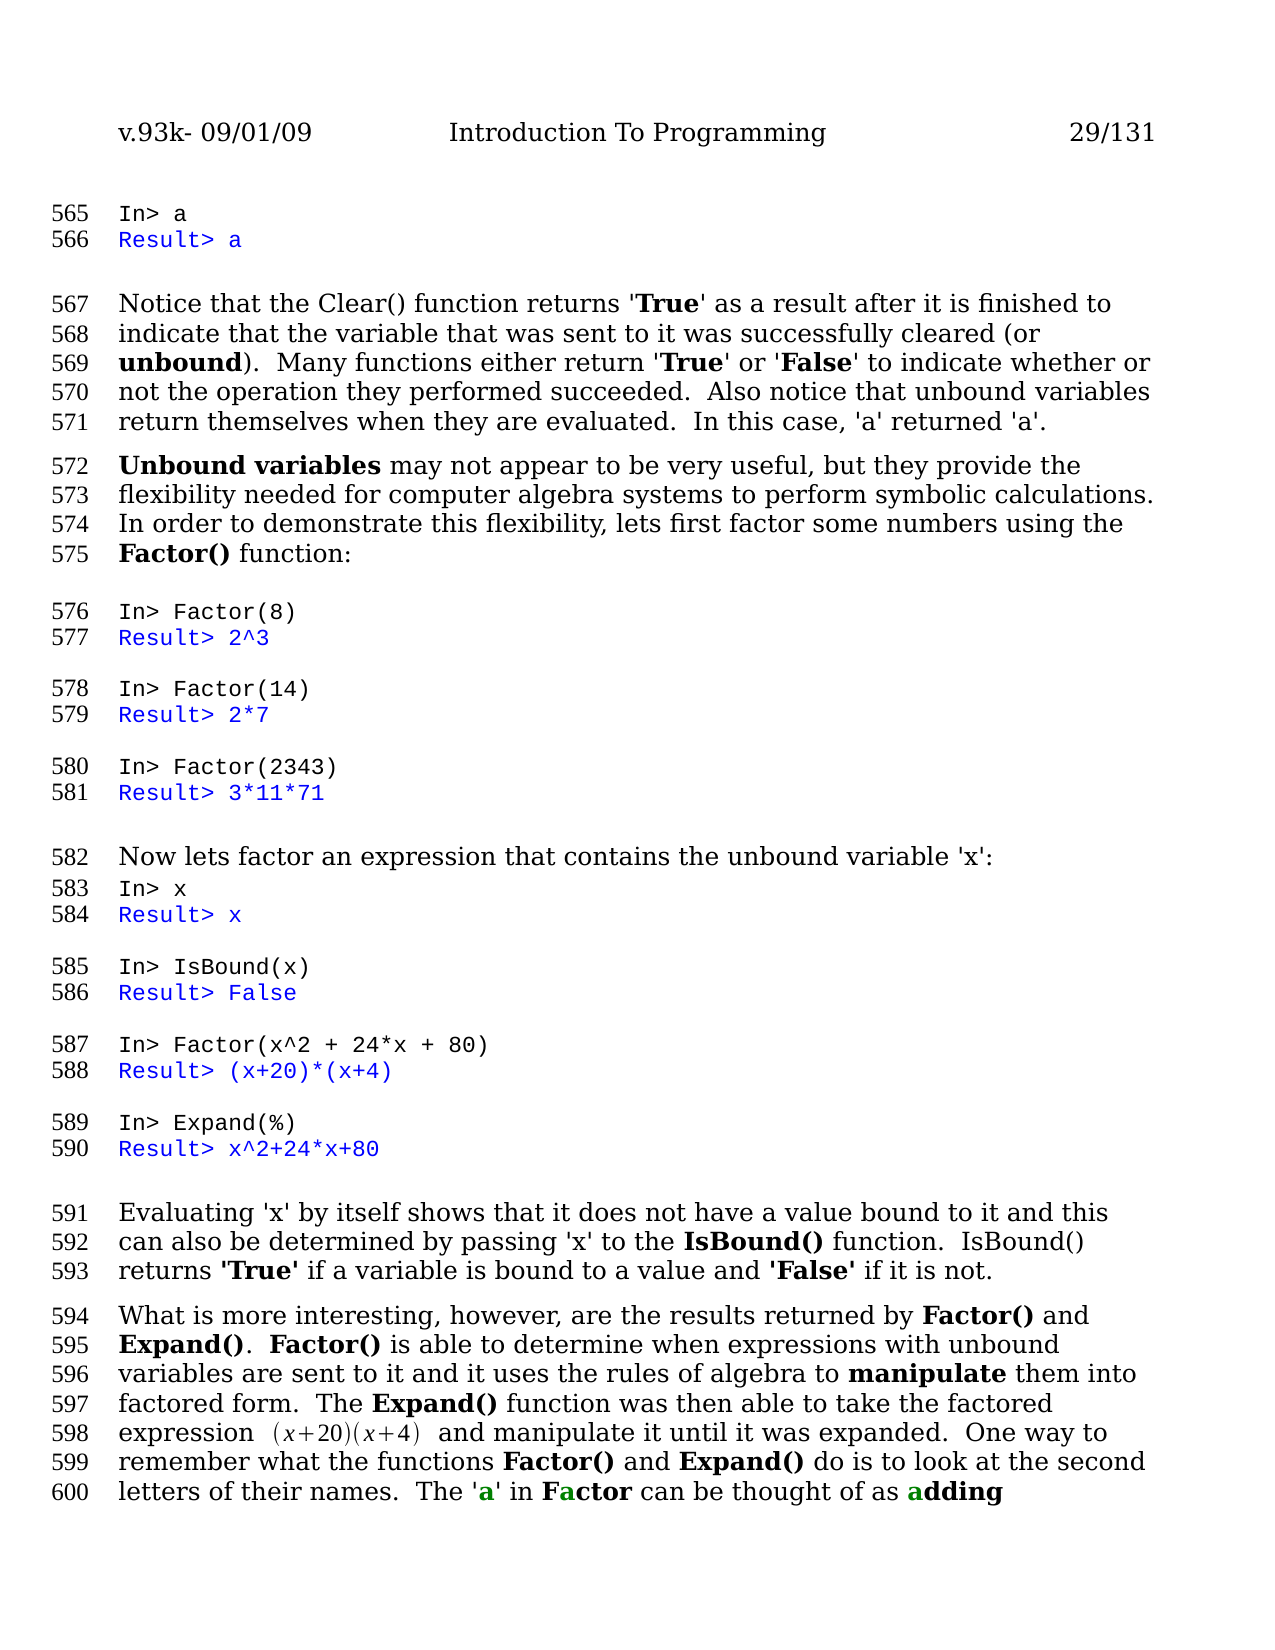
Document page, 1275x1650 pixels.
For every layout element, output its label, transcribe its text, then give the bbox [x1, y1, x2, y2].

text In> Factor(x^2 + 24*x + 80) [118, 1033, 1157, 1059]
text Result> False [118, 981, 1157, 1007]
text Result> x [118, 903, 1157, 929]
text Result> a [118, 229, 1157, 254]
text Result> 2^3 [118, 626, 1157, 652]
text Evaluating 'x' by itself shows that it does not have a value bound to it and this can also be determined by passing 'x' to the IsBound() function. IsBound() returns 'True' if a variable is bound to a value and 'False' if it is not. [118, 1198, 1157, 1286]
text What is more interesting, however, are the results returned by Factor() and Expand(). Factor() is able to determine when expressions with unbound variables are sent to it and it uses the rules of algebra to manipulate them into factored form. The Expand() function was then able to take the factored expressionand manipulate it until it was expanded. One way to remember what the functions Factor() and Expand() do is to look at the second letters of their names. The 'a' in Factor can be thought of as adding [118, 1301, 1157, 1506]
text Result> (x+20)*(x+4) [118, 1059, 1157, 1085]
text Notice that the Clear() function returns 'True' as a result after it is finished to indicate that the variable that was sent to it was successfully cleared (or unbound). Many functions either return 'True' or 'False' to indicate whether or not the operation they performed succeeded. Also notice that unbound variables return themselves when they are evaluated. In this case, 'a' returned 'a'. [118, 289, 1157, 436]
text Now lets factor an expression that contains the unbound variable 'x': [118, 842, 1157, 872]
text In> Factor(8) [118, 600, 1157, 626]
text In> Factor(14) [118, 678, 1157, 704]
text In> Expand(%) [118, 1111, 1157, 1137]
text Unbound variables may not appear to be very useful, but they provide the flexibility needed for computer algebra systems to perform symbolic calculations. In order to demonstrate this flexibility, lets first factor some numbers using the Factor() function: [118, 451, 1157, 568]
text Result> x^2+24*x+80 [118, 1137, 1157, 1163]
text Result> 2*7 [118, 704, 1157, 730]
text In> x [118, 878, 1157, 903]
text Result> 3*11*71 [118, 782, 1157, 807]
text In> IsBound(x) [118, 955, 1157, 981]
text In> Factor(2343) [118, 756, 1157, 782]
text In> a [118, 203, 1157, 229]
